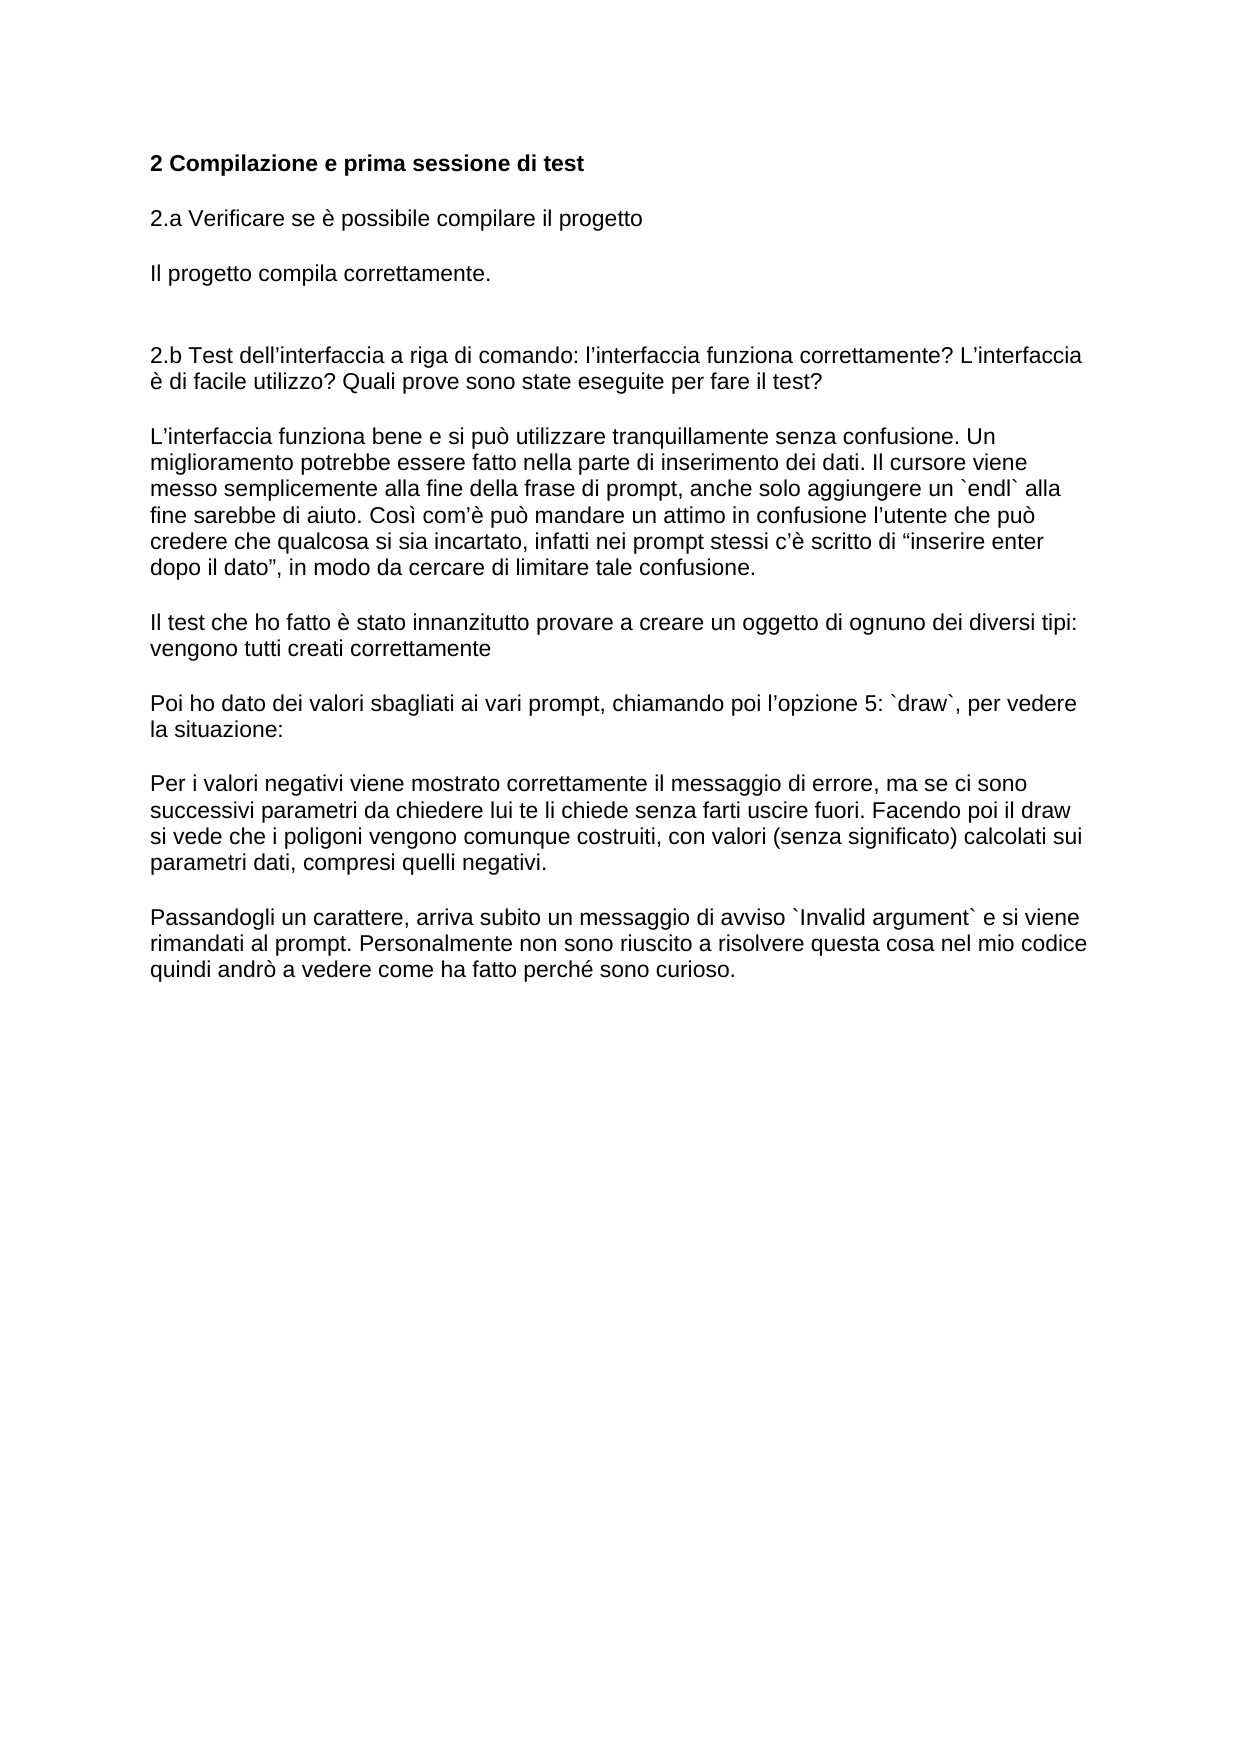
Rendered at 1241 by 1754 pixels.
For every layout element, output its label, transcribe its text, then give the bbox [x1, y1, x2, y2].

text Il test che ho fatto è stato innanzitutto provare a creare un oggetto di ognuno dei diversi tipi: vengono tutti creati correttamente [150, 609, 1090, 661]
text L’interfaccia funziona bene e si può utilizzare tranquillamente senza confusione. Un miglioramento potrebbe essere fatto nella parte di inserimento dei dati. Il cursore viene messo semplicemente alla fine della frase di prompt, anche solo aggiungere un `endl` alla fine sarebbe di aiuto. Così com’è può mandare un attimo in confusione l’utente che può credere che qualcosa si sia incartato, infatti nei prompt stessi c’è scritto di “inserire enter dopo il dato”, in modo da cercare di limitare tale confusione. [150, 423, 1090, 581]
text Poi ho dato dei valori sbagliati ai vari prompt, chiamando poi l’opzione 5: `draw`, per vedere la situazione: [150, 689, 1090, 742]
text 2.b Test dell’interfaccia a riga di comando: l’interfaccia funziona correttamente? L’interfaccia è di facile utilizzo? Quali prove sono state eseguite per fare il test? [150, 342, 1090, 394]
text 2 Compilazione e prima sessione di test [150, 150, 1090, 176]
text 2.a Verificare se è possibile compilare il progetto [150, 205, 1090, 231]
text Passandogli un carattere, arriva subito un messaggio di avviso `Invalid argument` e si viene rimandati al prompt. Personalmente non sono riuscito a risolvere questa cosa nel mio codice quindi andrò a vedere come ha fatto perché sono curioso. [150, 904, 1090, 983]
text Il progetto compila correttamente. [150, 259, 1090, 286]
text Per i valori negativi viene mostrato correttamente il messaggio di errore, ma se ci sono successivi parametri da chiedere lui te li chiede senza farti uscire fuori. Facendo poi il draw si vede che i poligoni vengono comunque costruiti, con valori (senza significato) calcolati sui parametri dati, compresi quelli negativi. [150, 770, 1090, 876]
